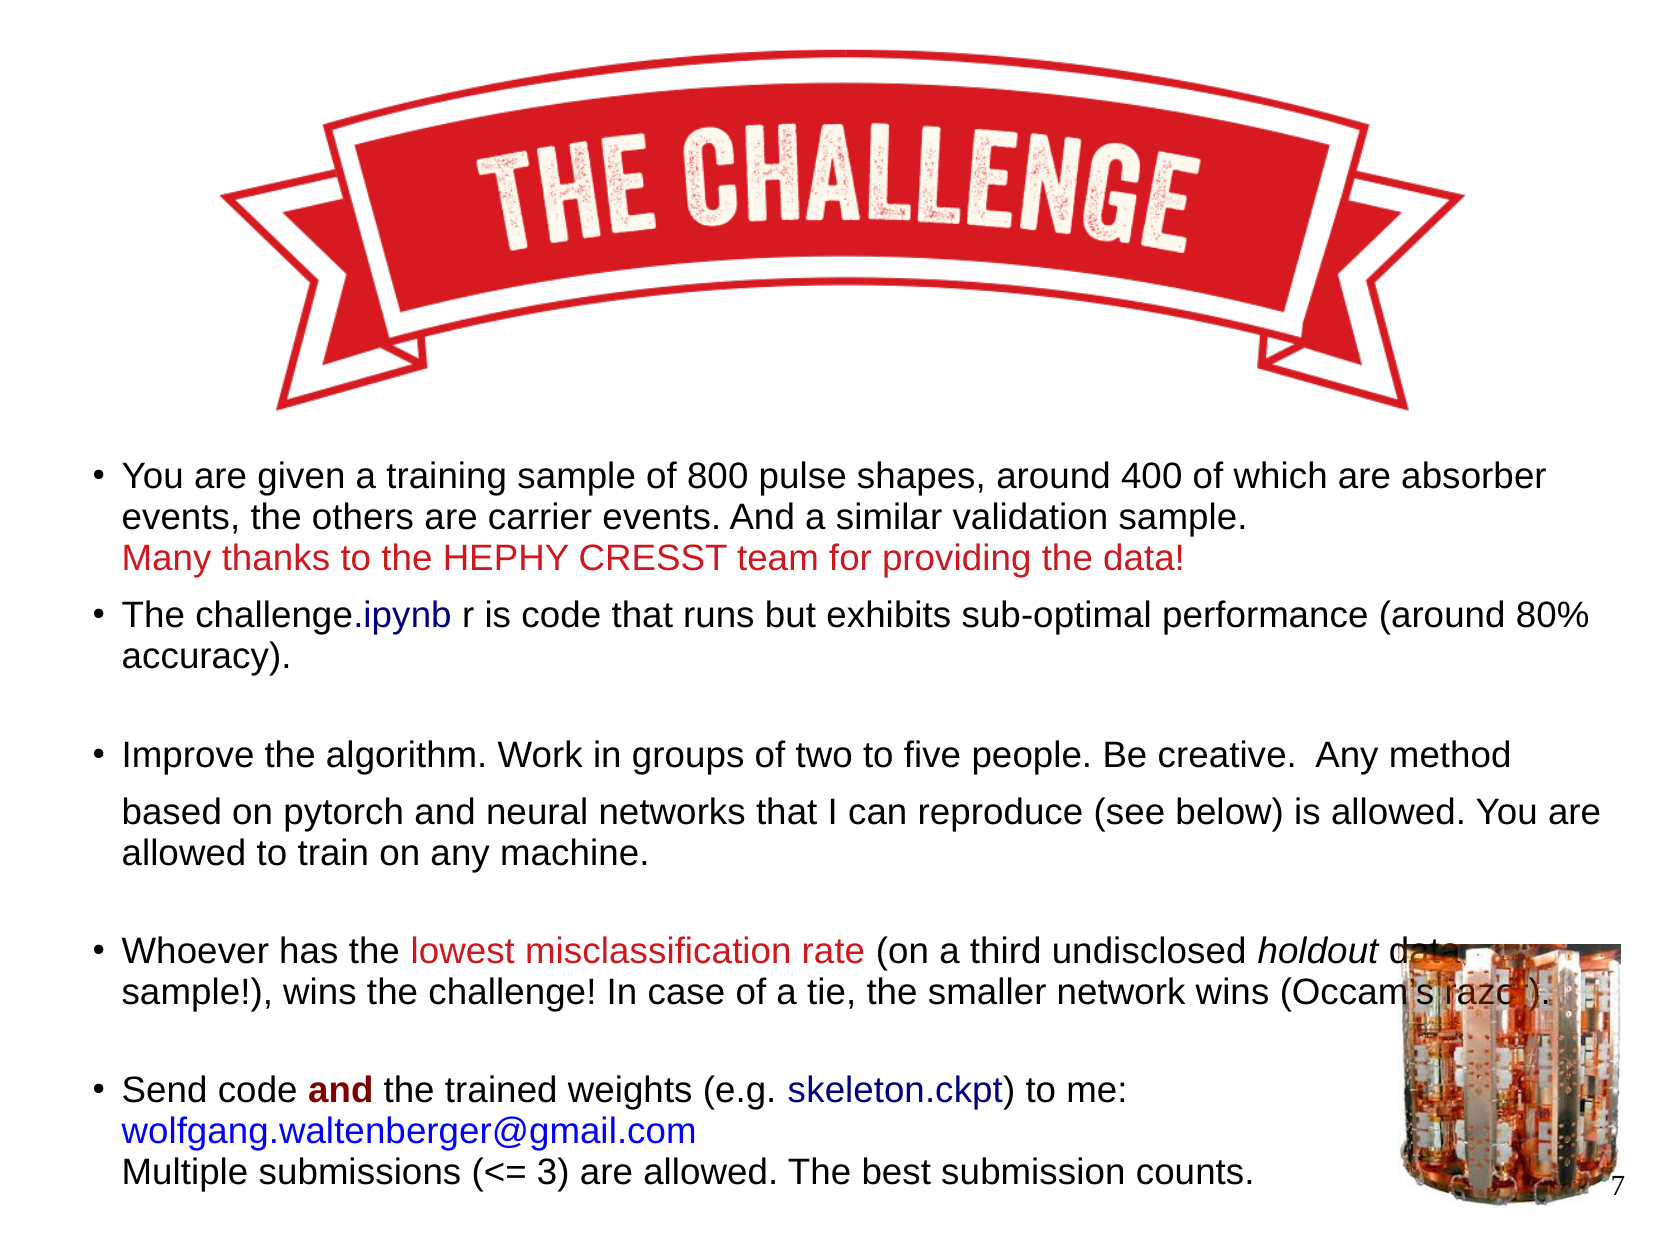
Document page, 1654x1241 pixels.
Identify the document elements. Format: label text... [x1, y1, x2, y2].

picture [212, 32, 1473, 426]
list You are given a training sample of 800 pulse shapes, around 400 of which are absorber events, the others are carrier events. And a similar validation sample. Many thanks to the HEPHY CRESST team for providing the data! The challenge.ipynb r is code that runs but exhibits sub-optimal performance (around 80% accuracy). Improve the algorithm. Work in groups of two to five people. Be creative. Any method based on pytorch and neural networks that I can reproduce (see below) is allowed. You are allowed to train on any machine. Whoever has the lowest misclassification rate (on a third undisclosed holdout data sample!), wins the challenge! In case of a tie, the smaller network wins (Occam’s razor). Send code and the trained weights (e.g. skeleton.ckpt) to me: wolfgang.waltenberger@gmail.com Multiple submissions (<= 3) are allowed. The best submission counts. [82, 455, 1607, 1217]
picture [1398, 944, 1621, 1208]
